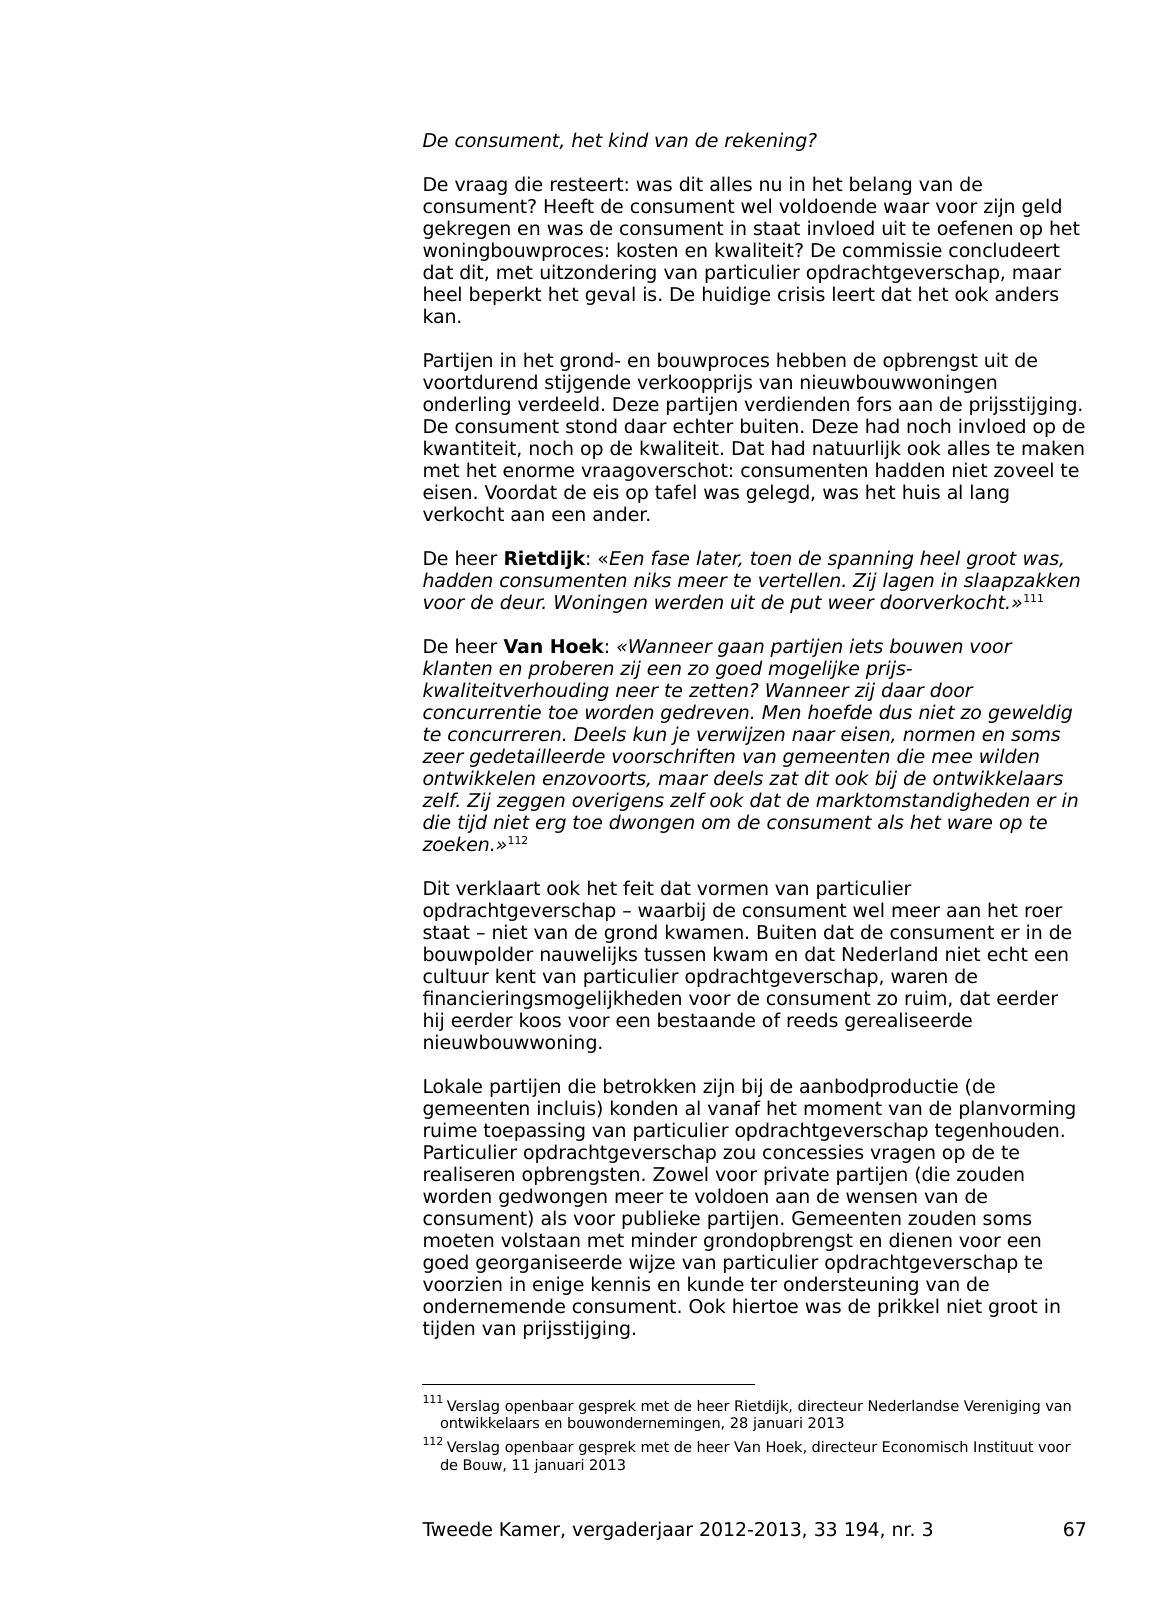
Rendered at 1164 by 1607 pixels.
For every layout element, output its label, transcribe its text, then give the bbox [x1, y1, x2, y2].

text Partijen in het grond- en bouwproces hebben de opbrengst uit de voortdurend stijgende verkoopprijs van nieuwbouwwoningen onderling verdeeld. Deze partijen verdienden fors aan de prijsstijging. De consument stond daar echter buiten. Deze had noch invloed op de kwantiteit, noch op de kwaliteit. Dat had natuurlijk ook alles te maken met het enorme vraagoverschot: consumenten hadden niet zoveel te eisen. Voordat de eis op tafel was gelegd, was het huis al lang verkocht aan een ander. [422, 350, 1087, 526]
text De heer Van Hoek: «Wanneer gaan partijen iets bouwen voor klanten en proberen zij een zo goed mogelijke prijs-kwaliteitverhouding neer te zetten? Wanneer zij daar door concurrentie toe worden gedreven. Men hoefde dus niet zo geweldig te concurreren. Deels kun je verwijzen naar eisen, normen en soms zeer gedetailleerde voorschriften van gemeenten die mee wilden ontwikkelen enzovoorts, maar deels zat dit ook bij de ontwikkelaars zelf. Zij zeggen overigens zelf ook dat de marktomstandigheden er in die tijd niet erg toe dwongen om de consument als het ware op te zoeken.» [422, 636, 1087, 856]
text Verslag openbaar gesprek met de heer Van Hoek, directeur Economisch Instituut voor de Bouw, 11 januari 2013 [422, 1435, 1087, 1474]
text Verslag openbaar gesprek met de heer Rietdijk, directeur Nederlandse Vereniging van ontwikkelaars en bouwondernemingen, 28 januari 2013 [422, 1393, 1087, 1432]
text Lokale partijen die betrokken zijn bij de aanbodproductie (de gemeenten incluis) konden al vanaf het moment van de planvorming ruime toepassing van particulier opdrachtgeverschap tegenhouden. Particulier opdrachtgeverschap zou concessies vragen op de te realiseren opbrengsten. Zowel voor private partijen (die zouden worden gedwongen meer te voldoen aan de wensen van de consument) als voor publieke partijen. Gemeenten zouden soms moeten volstaan met minder grondopbrengst en dienen voor een goed georganiseerde wijze van particulier opdrachtgeverschap te voorzien in enige kennis en kunde ter ondersteuning van de ondernemende consument. Ook hiertoe was de prikkel niet groot in tijden van prijsstijging. [422, 1076, 1087, 1340]
text Dit verklaart ook het feit dat vormen van particulier opdrachtgeverschap – waarbij de consument wel meer aan het roer staat – niet van de grond kwamen. Buiten dat de consument er in de bouwpolder nauwelijks tussen kwam en dat Nederland niet echt een cultuur kent van particulier opdrachtgeverschap, waren de financieringsmogelijkheden voor de consument zo ruim, dat eerder hij eerder koos voor een bestaande of reeds gerealiseerde nieuwbouwwoning. [422, 878, 1087, 1054]
subtitle De consument, het kind van de rekening? [422, 130, 1087, 152]
text De vraag die resteert: was dit alles nu in het belang van de consument? Heeft de consument wel voldoende waar voor zijn geld gekregen en was de consument in staat invloed uit te oefenen op het woningbouwproces: kosten en kwaliteit? De commissie concludeert dat dit, met uitzondering van particulier opdrachtgeverschap, maar heel beperkt het geval is. De huidige crisis leert dat het ook anders kan. [422, 174, 1087, 328]
text De heer Rietdijk: «Een fase later, toen de spanning heel groot was, hadden consumenten niks meer te vertellen. Zij lagen in slaapzakken voor de deur. Woningen werden uit de put weer doorverkocht.» [422, 548, 1087, 614]
